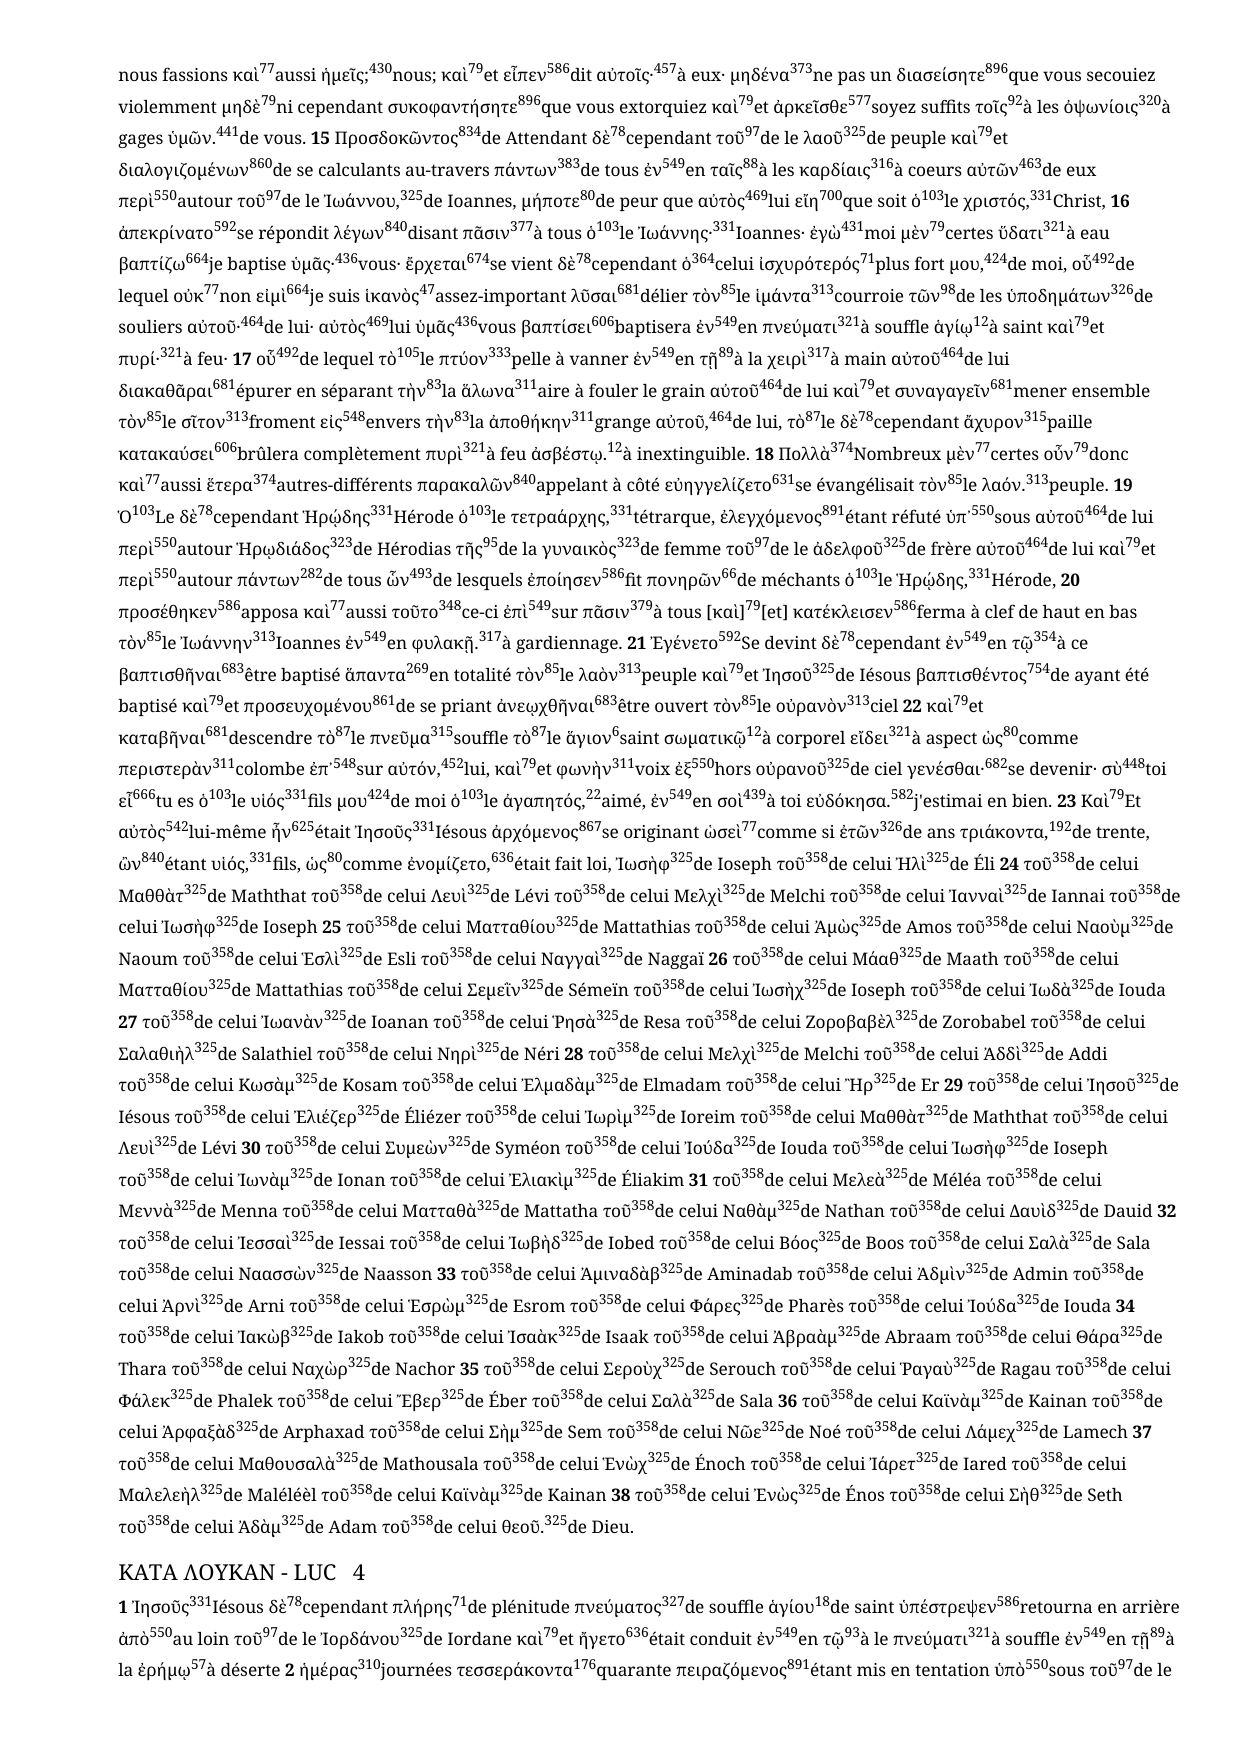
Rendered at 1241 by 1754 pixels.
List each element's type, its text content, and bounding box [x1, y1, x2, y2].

text ΚΑΤΑ ΛΟΥΚΑΝ - LUC 4 [118, 1557, 1181, 1587]
text 1 Ἐν549En ἔτει321à an δὲ78cependant πεντεκαιδεκάτῳ61à quinzième τῆς95de la ἡγεμονίας323de gouvernement Τιβερίου325de Tiberius Καίσαρος,325de Kaesar, ἡγεμονεύοντος834de étant gouverneur Ποντίου325de Pontius Πιλάτου325de Pilatus τῆς95de la Ἰουδαίας,323de Ioudaia, καὶ79et τετρααρχοῦντος834de étant tétrarque τῆς95de la Γαλιλαίας323de Galilée Ἡρῴδου,325de Hérode, Φιλίππου325de Philippe δὲ78cependant τοῦ97de le ἀδελφοῦ325de frère αὐτοῦ464de lui τετρααρχοῦντος834de étant tétrarque τῆς95de la Ἰτουραίας14de Iturée καὶ79et Τραχωνίτιδος14de Trachonitide χώρας,323de région, καὶ79et Λυσανίου325de Lysanias τῆς95de la Ἀβιληνῆς323de Abilène τετρααρχοῦντος,834de étant tétrarque, 2 ἐπὶ550sur ἀρχιερέως325de chef sacrificateur Ἅννα325de Anna καὶ79et Καϊάφα,325de Kaiapha, ἐγένετο592se devint ῥῆμα333oral θεοῦ325de Dieu ἐπὶ548sur Ἰωάννην313Ioannes τὸν85le Ζαχαρίου325de Zacharia υἱὸν313fils ἐν549en τῇ89à la ἐρήμῳ.57à déserte. 3 Καὶ79Et ἦλθεν586vint εἰς548envers πᾶσαν267toute [τὴν]83[la] περίχωρον51région alentour τοῦ97de le Ἰορδάνου325de Iordane κηρύσσων840annonçant βάπτισμα315baptême μετανοίας323de transintelligence εἰς548envers ἄφεσιν311abandon ἁμαρτιῶν,322de fautes, 4 ὡς80comme γέγραπται654a été graphé ἐν549en βίβλῳ317à bible λόγων324de discours Ἠσαΐου325de Ésaïa τοῦ97de le προφήτου·325de prophète· φωνὴ329voix βοῶντος834de beuglant ἐν549en τῇ89à la ἐρήμῳ·57à déserte· ἑτοιμάσατε553préparez τὴν83la ὁδὸν311chemin κυρίου,325de Maître, εὐθείας50directes ποιεῖτε569faites τὰς82les τρίβους310sentiers αὐτοῦ·464de lui· 5 πᾶσα285toute φάραγξ329vallée πληρωθήσεται619sera fait plénitude καὶ79et πᾶν289tout ὄρος333montagne καὶ79et βουνὸς331colline ταπεινωθήσεται,619sera baissé, καὶ79et ἔσται612se sera τὰ104les σκολιὰ72tordus εἰς548envers εὐθεῖαν51directe καὶ79et αἱ100les τραχεῖαι68raboteuses εἰς548envers ὁδοὺς310chemins λείας·1lisses· 6 καὶ79et ὄψεται612se verra πᾶσα285toute σὰρξ329chair τὸ87le σωτήριον55salutaire τοῦ97de le θεοῦ.325de Dieu. 7 Ἔλεγεν625Disait οὖν79donc τοῖς90à les ἐκπορευομένοις854à se allants au dehors ὄχλοις318à foules βαπτισθῆναι683être baptisé ὑπ᾽550sous αὐτοῦ·464de lui· γεννήματα338progénitures ἐχιδνῶν,322de vipères, τίς410quel ὑπέδειξεν586montra en dessous ὑμῖν438à vous φυγεῖν681fuir ἀπὸ550au loin τῆς95de la μελλούσης832de imminante ὀργῆς;323de colère; 8 ποιήσατε553faites οὖν79donc καρποὺς312fruits ἀξίους3dignes τῆς95de la μετανοίας323de transintelligence καὶ79et μὴ77ne pas ἄρξησθε902que vous vous originiez λέγειν689dire ἐν549en ἑαυτοῖς·519à vous-mêmes· πατέρα313père ἔχομεν663nous avons τὸν85le Ἀβραάμ.313Abraam. λέγω664je dis γὰρ79car ὑμῖν438à vous ὅτι80en ce que δύναται674se peut ὁ103le θεὸς331Dieu ἐκ550hors τῶν96de les λίθων324de pierres τούτων149de ceux-ci ἐγεῖραι681éveiller τέκνα314enfants τῷ91à le Ἀβραάμ.319à Abraam. 9 ἤδη77déjà δὲ78cependant καὶ77aussi ἡ101la ἀξίνη329hache πρὸς548vers τὴν83la ῥίζαν311racine τῶν98de les δένδρων326de arbres κεῖται·674se couche· πᾶν289tout οὖν79donc δένδρον333arbre μὴ77ne pas ποιοῦν842faisant καρπὸν313fruit καλὸν4beau ἐκκόπτεται680est coupé à l'excès καὶ79et εἰς548envers πῦρ315feu βάλλεται.680est jeté. 10 Καὶ79Et ἐπηρώτων624surinterrogeaient αὐτὸν452lui οἱ102les ὄχλοι330foules λέγοντες·839disants· τί399quel οὖν79donc ποιήσωμεν;894que nous fassions; 11 ἀποκριθεὶς760ayant été répondu δὲ78cependant ἔλεγεν625disait αὐτοῖς·457à eux· ὁ364celui ἔχων840ayant δύο178deux χιτῶνας312chitons μεταδότω556donne avec au-delà τῷ352à celui μὴ77ne pas ἔχοντι,828à ayant, καὶ79et ὁ364celui ἔχων840ayant βρώματα314aliments ὁμοίως77semblablement ποιείτω.572fasse. 12 ἦλθον585vinrent δὲ78cependant καὶ77aussi τελῶναι330collecteurs de taxes βαπτισθῆναι683être baptisé καὶ79et εἶπαν585dirent πρὸς548vers αὐτόν·452lui· διδάσκαλε,337enseignant, τί399quel ποιήσωμεν;894que nous fassions; 13 ὁ469celui δὲ78cependant εἶπεν586dit πρὸς548vers αὐτούς·451eux· μηδὲν271ne pas un πλέον55plus nombreusement παρὰ548à côté τὸ348ce διατεταγμένον798ayant été ordonné au-travers ὑμῖν438à vous πράσσετε.569pratiquez. 14 ἐπηρώτων624surinterrogeaient δὲ78cependant αὐτὸν452lui καὶ77aussi στρατευόμενοι866se guerroyants en soldat λέγοντες·839disants· τί399quel ποιήσωμεν894que nous fassions καὶ77aussi ἡμεῖς;430nous; καὶ79et εἶπεν586dit αὐτοῖς·457à eux· μηδένα373ne pas un διασείσητε896que vous secouiez violemment μηδὲ79ni cependant συκοφαντήσητε896que vous extorquiez καὶ79et ἀρκεῖσθε577soyez suffits τοῖς92à les ὀψωνίοις320à gages ὑμῶν.441de vous. 15 Προσδοκῶντος834de Attendant δὲ78cependant τοῦ97de le λαοῦ325de peuple καὶ79et διαλογιζομένων860de se calculants au-travers πάντων383de tous ἐν549en ταῖς88à les καρδίαις316à coeurs αὐτῶν463de eux περὶ550autour τοῦ97de le Ἰωάννου,325de Ioannes, μήποτε80de peur que αὐτὸς469lui εἴη700que soit ὁ103le χριστός,331Christ, 16 ἀπεκρίνατο592se répondit λέγων840disant πᾶσιν377à tous ὁ103le Ἰωάννης·331Ioannes· ἐγὼ431moi μὲν79certes ὕδατι321à eau βαπτίζω664je baptise ὑμᾶς·436vous· ἔρχεται674se vient δὲ78cependant ὁ364celui ἰσχυρότερός71plus fort μου,424de moi, οὗ492de lequel οὐκ77non εἰμὶ664je suis ἱκανὸς47assez-important λῦσαι681délier τὸν85le ἱμάντα313courroie τῶν98de les ὑποδημάτων326de souliers αὐτοῦ·464de lui· αὐτὸς469lui ὑμᾶς436vous βαπτίσει606baptisera ἐν549en πνεύματι321à souffle ἁγίῳ12à saint καὶ79et πυρί·321à feu· 17 οὗ492de lequel τὸ105le πτύον333pelle à vanner ἐν549en τῇ89à la χειρὶ317à main αὐτοῦ464de lui διακαθᾶραι681épurer en séparant τὴν83la ἅλωνα311aire à fouler le grain αὐτοῦ464de lui καὶ79et συναγαγεῖν681mener ensemble τὸν85le σῖτον313froment εἰς548envers τὴν83la ἀποθήκην311grange αὐτοῦ,464de lui, τὸ87le δὲ78cependant ἄχυρον315paille κατακαύσει606brûlera complètement πυρὶ321à feu ἀσβέστῳ.12à inextinguible. 18 Πολλὰ374Nombreux μὲν77certes οὖν79donc καὶ77aussi ἕτερα374autres-différents παρακαλῶν840appelant à côté εὐηγγελίζετο631se évangélisait τὸν85le λαόν.313peuple. 19 Ὁ103Le δὲ78cependant Ἡρῴδης331Hérode ὁ103le τετραάρχης,331tétrarque, ἐλεγχόμενος891étant réfuté ὑπ᾽550sous αὐτοῦ464de lui περὶ550autour Ἡρῳδιάδος323de Hérodias τῆς95de la γυναικὸς323de femme τοῦ97de le ἀδελφοῦ325de frère αὐτοῦ464de lui καὶ79et περὶ550autour πάντων282de tous ὧν493de lesquels ἐποίησεν586fit πονηρῶν66de méchants ὁ103le Ἡρῴδης,331Hérode, 20 προσέθηκεν586apposa καὶ77aussi τοῦτο348ce-ci ἐπὶ549sur πᾶσιν379à tous [καὶ]79[et] κατέκλεισεν586ferma à clef de haut en bas τὸν85le Ἰωάννην313Ioannes ἐν549en φυλακῇ.317à gardiennage. 21 Ἐγένετο592Se devint δὲ78cependant ἐν549en τῷ354à ce βαπτισθῆναι683être baptisé ἅπαντα269en totalité τὸν85le λαὸν313peuple καὶ79et Ἰησοῦ325de Iésous βαπτισθέντος754de ayant été baptisé καὶ79et προσευχομένου861de se priant ἀνεῳχθῆναι683être ouvert τὸν85le οὐρανὸν313ciel 22 καὶ79et καταβῆναι681descendre τὸ87le πνεῦμα315souffle τὸ87le ἅγιον6saint σωματικῷ12à corporel εἴδει321à aspect ὡς80comme περιστερὰν311colombe ἐπ᾽548sur αὐτόν,452lui, καὶ79et φωνὴν311voix ἐξ550hors οὐρανοῦ325de ciel γενέσθαι·682se devenir· σὺ448toi εἶ666tu es ὁ103le υἱός331fils μου424de moi ὁ103le ἀγαπητός,22aimé, ἐν549en σοὶ439à toi εὐδόκησα.582j'estimai en bien. 23 Καὶ79Et αὐτὸς542lui-même ἦν625était Ἰησοῦς331Iésous ἀρχόμενος867se originant ὡσεὶ77comme si ἐτῶν326de ans τριάκοντα,192de trente, ὢν840étant υἱός,331fils, ὡς80comme ἐνομίζετο,636était fait loi, Ἰωσὴφ325de Ioseph τοῦ358de celui Ἠλὶ325de Éli 24 τοῦ358de celui Μαθθὰτ325de Maththat τοῦ358de celui Λευὶ325de Lévi τοῦ358de celui Μελχὶ325de Melchi τοῦ358de celui Ἰανναὶ325de Iannai τοῦ358de celui Ἰωσὴφ325de Ioseph 25 τοῦ358de celui Ματταθίου325de Mattathias τοῦ358de celui Ἀμὼς325de Amos τοῦ358de celui Ναοὺμ325de Naoum τοῦ358de celui Ἑσλὶ325de Esli τοῦ358de celui Ναγγαὶ325de Naggaï 26 τοῦ358de celui Μάαθ325de Maath τοῦ358de celui Ματταθίου325de Mattathias τοῦ358de celui Σεμεῒν325de Sémeïn τοῦ358de celui Ἰωσὴχ325de Ioseph τοῦ358de celui Ἰωδὰ325de Iouda 27 τοῦ358de celui Ἰωανὰν325de Ioanan τοῦ358de celui Ῥησὰ325de Resa τοῦ358de celui Ζοροβαβὲλ325de Zorobabel τοῦ358de celui Σαλαθιὴλ325de Salathiel τοῦ358de celui Νηρὶ325de Néri 28 τοῦ358de celui Μελχὶ325de Melchi τοῦ358de celui Ἀδδὶ325de Addi τοῦ358de celui Κωσὰμ325de Kosam τοῦ358de celui Ἐλμαδὰμ325de Elmadam τοῦ358de celui Ἢρ325de Er 29 τοῦ358de celui Ἰησοῦ325de Iésous τοῦ358de celui Ἐλιέζερ325de Éliézer τοῦ358de celui Ἰωρὶμ325de Ioreim τοῦ358de celui Μαθθὰτ325de Maththat τοῦ358de celui Λευὶ325de Lévi 30 τοῦ358de celui Συμεὼν325de Syméon τοῦ358de celui Ἰούδα325de Iouda τοῦ358de celui Ἰωσὴφ325de Ioseph τοῦ358de celui Ἰωνὰμ325de Ionan τοῦ358de celui Ἐλιακὶμ325de Éliakim 31 τοῦ358de celui Μελεὰ325de Méléa τοῦ358de celui Μεννὰ325de Menna τοῦ358de celui Ματταθὰ325de Mattatha τοῦ358de celui Ναθὰμ325de Nathan τοῦ358de celui Δαυὶδ325de Dauid 32 τοῦ358de celui Ἰεσσαὶ325de Iessai τοῦ358de celui Ἰωβὴδ325de Iobed τοῦ358de celui Βόος325de Boos τοῦ358de celui Σαλὰ325de Sala τοῦ358de celui Ναασσὼν325de Naasson 33 τοῦ358de celui Ἀμιναδὰβ325de Aminadab τοῦ358de celui Ἀδμὶν325de Admin τοῦ358de celui Ἀρνὶ325de Arni τοῦ358de celui Ἑσρὼμ325de Esrom τοῦ358de celui Φάρες325de Pharès τοῦ358de celui Ἰούδα325de Iouda 34 τοῦ358de celui Ἰακὼβ325de Iakob τοῦ358de celui Ἰσαὰκ325de Isaak τοῦ358de celui Ἀβραὰμ325de Abraam τοῦ358de celui Θάρα325de Thara τοῦ358de celui Ναχὼρ325de Nachor 35 τοῦ358de celui Σεροὺχ325de Serouch τοῦ358de celui Ῥαγαὺ325de Ragau τοῦ358de celui Φάλεκ325de Phalek τοῦ358de celui Ἔβερ325de Éber τοῦ358de celui Σαλὰ325de Sala 36 τοῦ358de celui Καϊνὰμ325de Kainan τοῦ358de celui Ἀρφαξὰδ325de Arphaxad τοῦ358de celui Σὴμ325de Sem τοῦ358de celui Νῶε325de Noé τοῦ358de celui Λάμεχ325de Lamech 37 τοῦ358de celui Μαθουσαλὰ325de Mathousala τοῦ358de celui Ἑνὼχ325de Énoch τοῦ358de celui Ἰάρετ325de Iared τοῦ358de celui Μαλελεὴλ325de Maléléèl τοῦ358de celui Καϊνὰμ325de Kainan 38 τοῦ358de celui Ἐνὼς325de Énos τοῦ358de celui Σὴθ325de Seth τοῦ358de celui Ἀδὰμ325de Adam τοῦ358de celui θεοῦ.325de Dieu. [118, 59, 1181, 1538]
